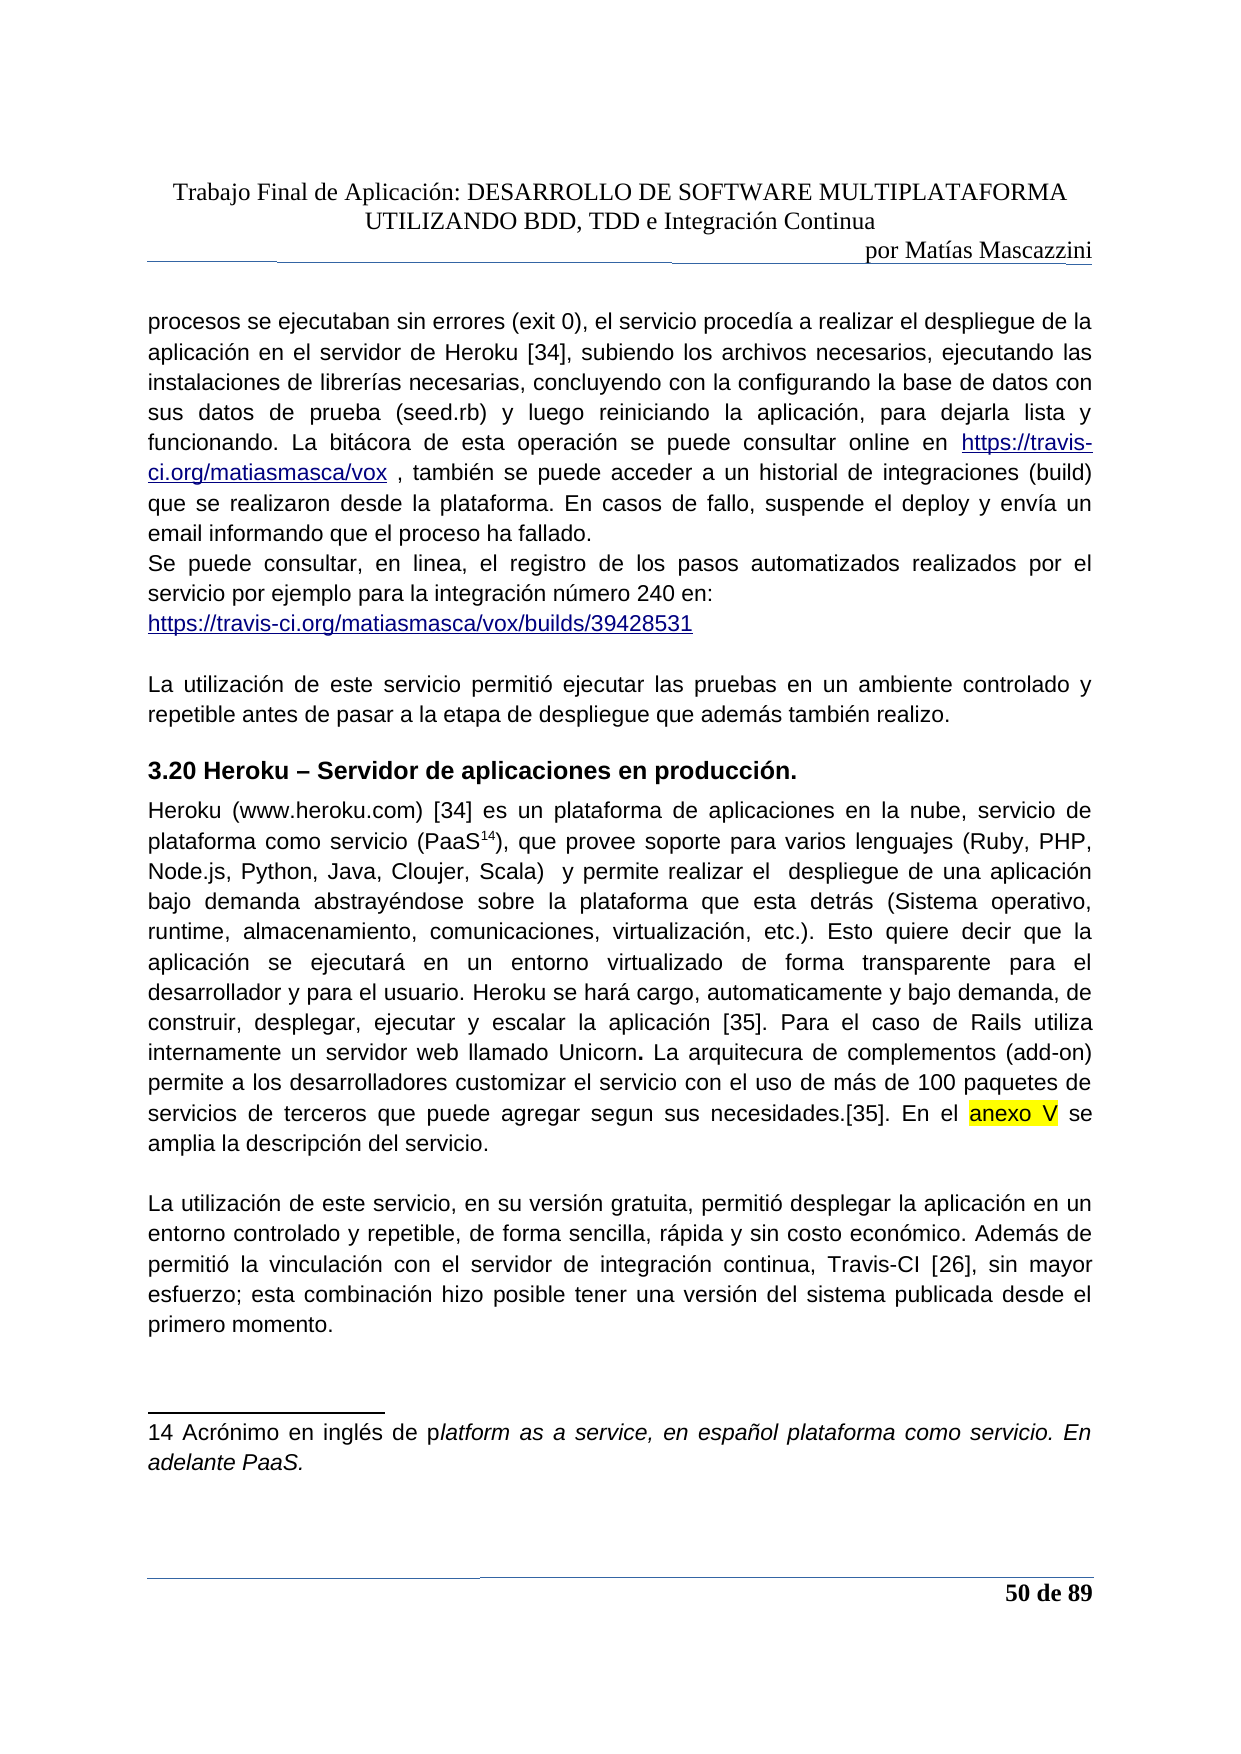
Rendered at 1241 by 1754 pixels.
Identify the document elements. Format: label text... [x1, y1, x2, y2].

text https://travis-ci.org/matiasmasca/vox/builds/39428531 [148, 610, 1093, 637]
text procesos se ejecutaban sin errores (exit 0), el servicio procedía a realizar el despliegue de la aplicación en el servidor de Heroku [34], subiendo los archivos necesarios, ejecutando las instalaciones de librerías necesarias, concluyendo con la configurando la base de datos con sus datos de prueba (seed.rb) y luego reiniciando la aplicación, para dejarla lista y funcionando. La bitácora de esta operación se puede consultar online en https://travis-ci.org/matiasmasca/vox , también se puede acceder a un historial de integraciones (build) que se realizaron desde la plataforma. En casos de fallo, suspende el deploy y envía un email informando que el proceso ha fallado. [148, 308, 1093, 546]
text Se puede consultar, en linea, el registro de los pasos automatizados realizados por el servicio por ejemplo para la integración número 240 en: [148, 550, 1093, 607]
subtitle 3.20 Heroku – Servidor de aplicaciones en producción. [148, 756, 1093, 785]
text La utilización de este servicio, en su versión gratuita, permitió desplegar la aplicación en un entorno controlado y repetible, de forma sencilla, rápida y sin costo económico. Además de permitió la vinculación con el servidor de integración continua, Travis-CI [26], sin mayor esfuerzo; esta combinación hizo posible tener una versión del sistema publicada desde el primero momento. [148, 1190, 1093, 1337]
text Heroku (www.heroku.com) [34] es un plataforma de aplicaciones en la nube, servicio de plataforma como servicio (PaaS), que provee soporte para varios lenguajes (Ruby, PHP, Node.js, Python, Java, Cloujer, Scala) y permite realizar el despliegue de una aplicación bajo demanda abstrayéndose sobre la plataforma que esta detrás (Sistema operativo, runtime, almacenamiento, comunicaciones, virtualización, etc.). Esto quiere decir que la aplicación se ejecutará en un entorno virtualizado de forma transparente para el desarrollador y para el usuario. Heroku se hará cargo, automaticamente y bajo demanda, de construir, desplegar, ejecutar y escalar la aplicación [35]. Para el caso de Rails utiliza internamente un servidor web llamado Unicorn. La arquitecura de complementos (add-on) permite a los desarrolladores customizar el servicio con el uso de más de 100 paquetes de servicios de terceros que puede agregar segun sus necesidades.[35]. En el anexo V se amplia la descripción del servicio. [148, 797, 1093, 1156]
text La utilización de este servicio permitió ejecutar las pruebas en un ambiente controlado y repetible antes de pasar a la etapa de despliegue que además también realizo. [148, 671, 1093, 727]
text Acrónimo en inglés de platform as a service, en español plataforma como servicio. En adelante PaaS. [148, 1419, 1093, 1475]
